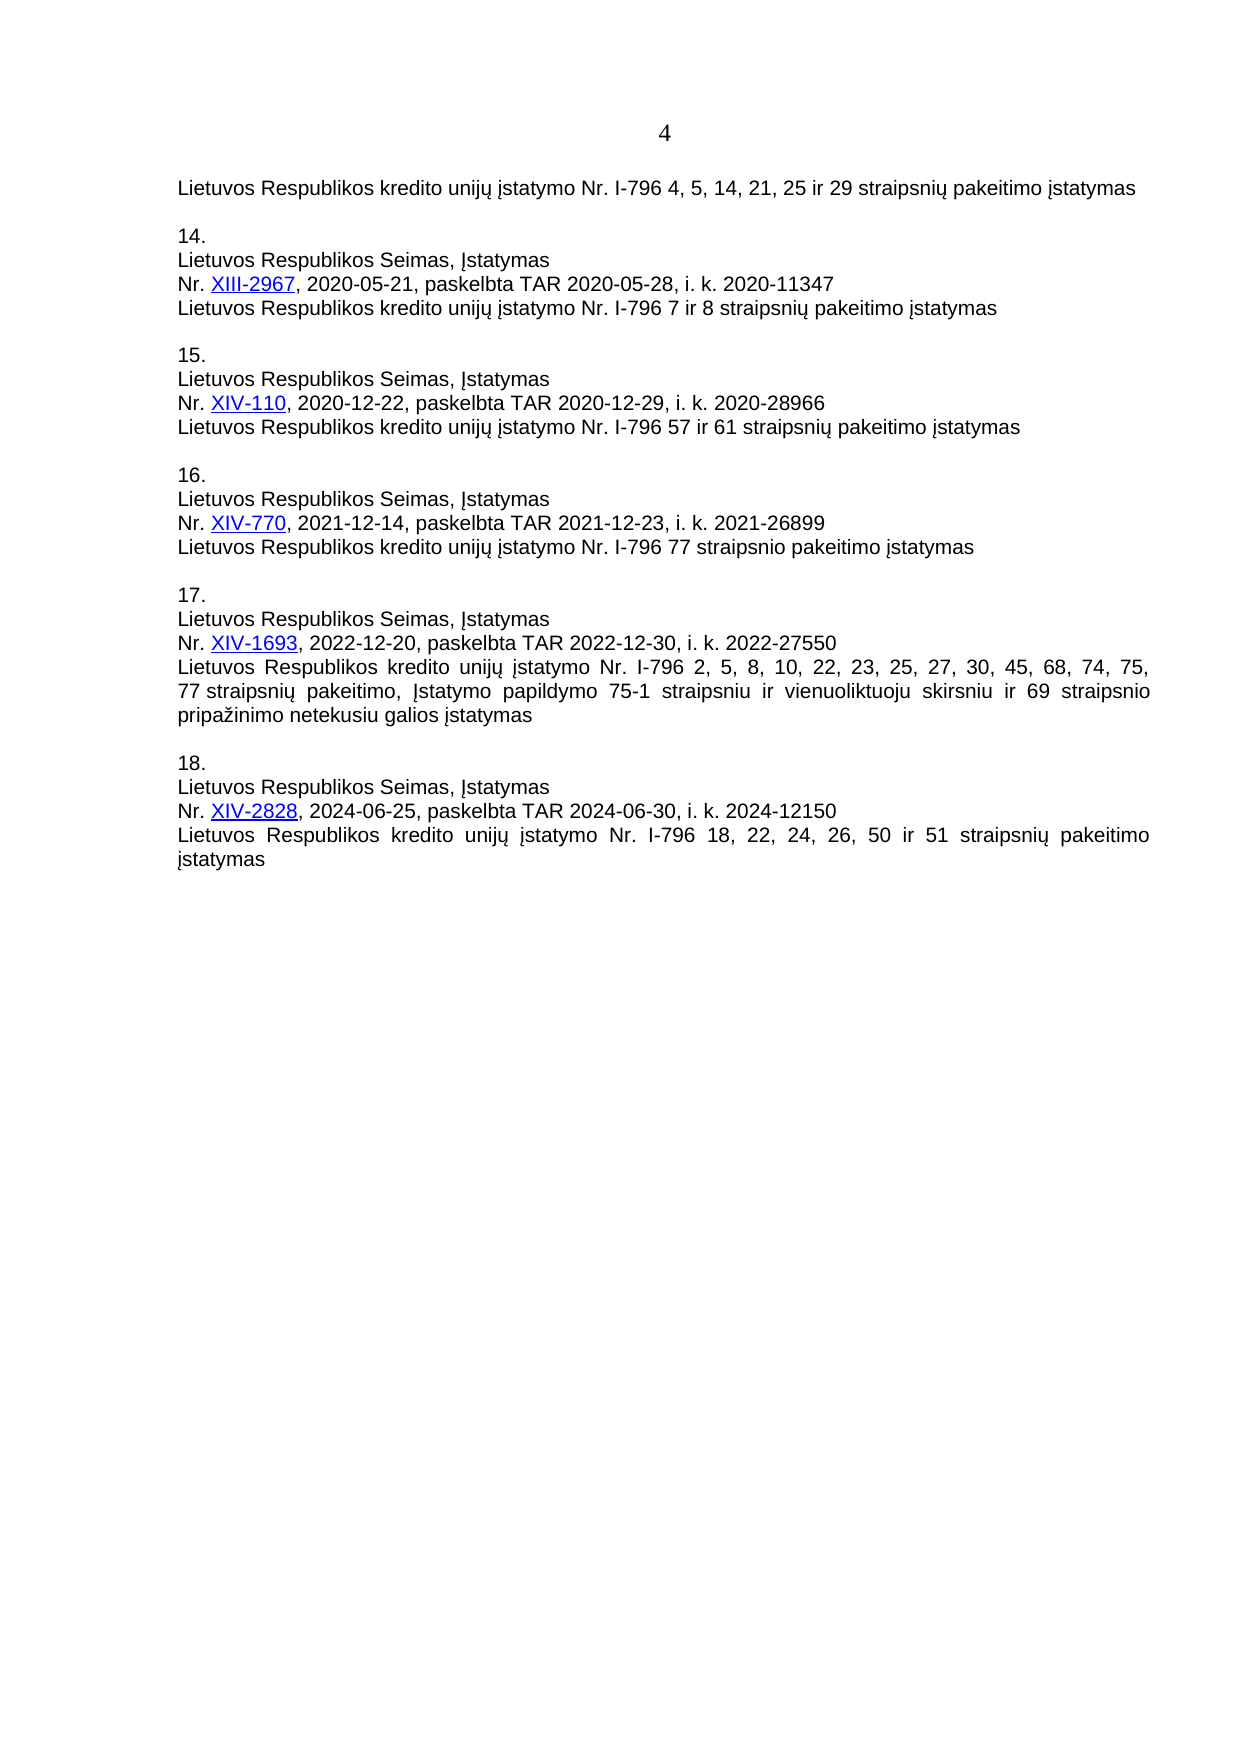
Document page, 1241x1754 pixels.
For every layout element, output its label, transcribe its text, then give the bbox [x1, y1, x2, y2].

text Lietuvos Respublikos kredito unijų įstatymo Nr. I-796 77 straipsnio pakeitimo įstatymas [177, 535, 1152, 559]
text Nr. XIV-1693, 2022-12-20, paskelbta TAR 2022-12-30, i. k. 2022-27550 [177, 631, 1152, 655]
text Nr. XIV-770, 2021-12-14, paskelbta TAR 2021-12-23, i. k. 2021-26899 [177, 511, 1152, 535]
text Lietuvos Respublikos kredito unijų įstatymo Nr. I-796 57 ir 61 straipsnių pakeitimo įstatymas [177, 415, 1152, 439]
text Nr. XIII-2967, 2020-05-21, paskelbta TAR 2020-05-28, i. k. 2020-11347 [177, 271, 1152, 295]
text 15. [177, 343, 1152, 367]
text Lietuvos Respublikos Seimas, Įstatymas [177, 367, 1152, 391]
text Lietuvos Respublikos kredito unijų įstatymo Nr. I-796 18, 22, 24, 26, 50 ir 51 straipsnių pakeitimo įstatymas [177, 822, 1152, 870]
text Lietuvos Respublikos Seimas, Įstatymas [177, 247, 1152, 271]
text 18. [177, 751, 1152, 774]
text Lietuvos Respublikos kredito unijų įstatymo Nr. I-796 2, 5, 8, 10, 22, 23, 25, 27, 30, 45, 68, 74, 75, 77 straipsnių pakeitimo, Įstatymo papildymo 75-1 straipsniu ir vienuoliktuoju skirsniu ir 69 straipsnio pripažinimo netekusiu galios įstatymas [177, 655, 1152, 727]
text Lietuvos Respublikos kredito unijų įstatymo Nr. I-796 7 ir 8 straipsnių pakeitimo įstatymas [177, 295, 1152, 319]
text 17. [177, 583, 1152, 607]
text Lietuvos Respublikos Seimas, Įstatymas [177, 607, 1152, 631]
text Lietuvos Respublikos kredito unijų įstatymo Nr. I-796 4, 5, 14, 21, 25 ir 29 straipsnių pakeitimo įstatymas [177, 176, 1152, 199]
text 14. [177, 223, 1152, 247]
text 16. [177, 463, 1152, 487]
text Nr. XIV-110, 2020-12-22, paskelbta TAR 2020-12-29, i. k. 2020-28966 [177, 391, 1152, 415]
text Lietuvos Respublikos Seimas, Įstatymas [177, 487, 1152, 511]
text Nr. XIV-2828, 2024-06-25, paskelbta TAR 2024-06-30, i. k. 2024-12150 [177, 798, 1152, 822]
text Lietuvos Respublikos Seimas, Įstatymas [177, 774, 1152, 798]
